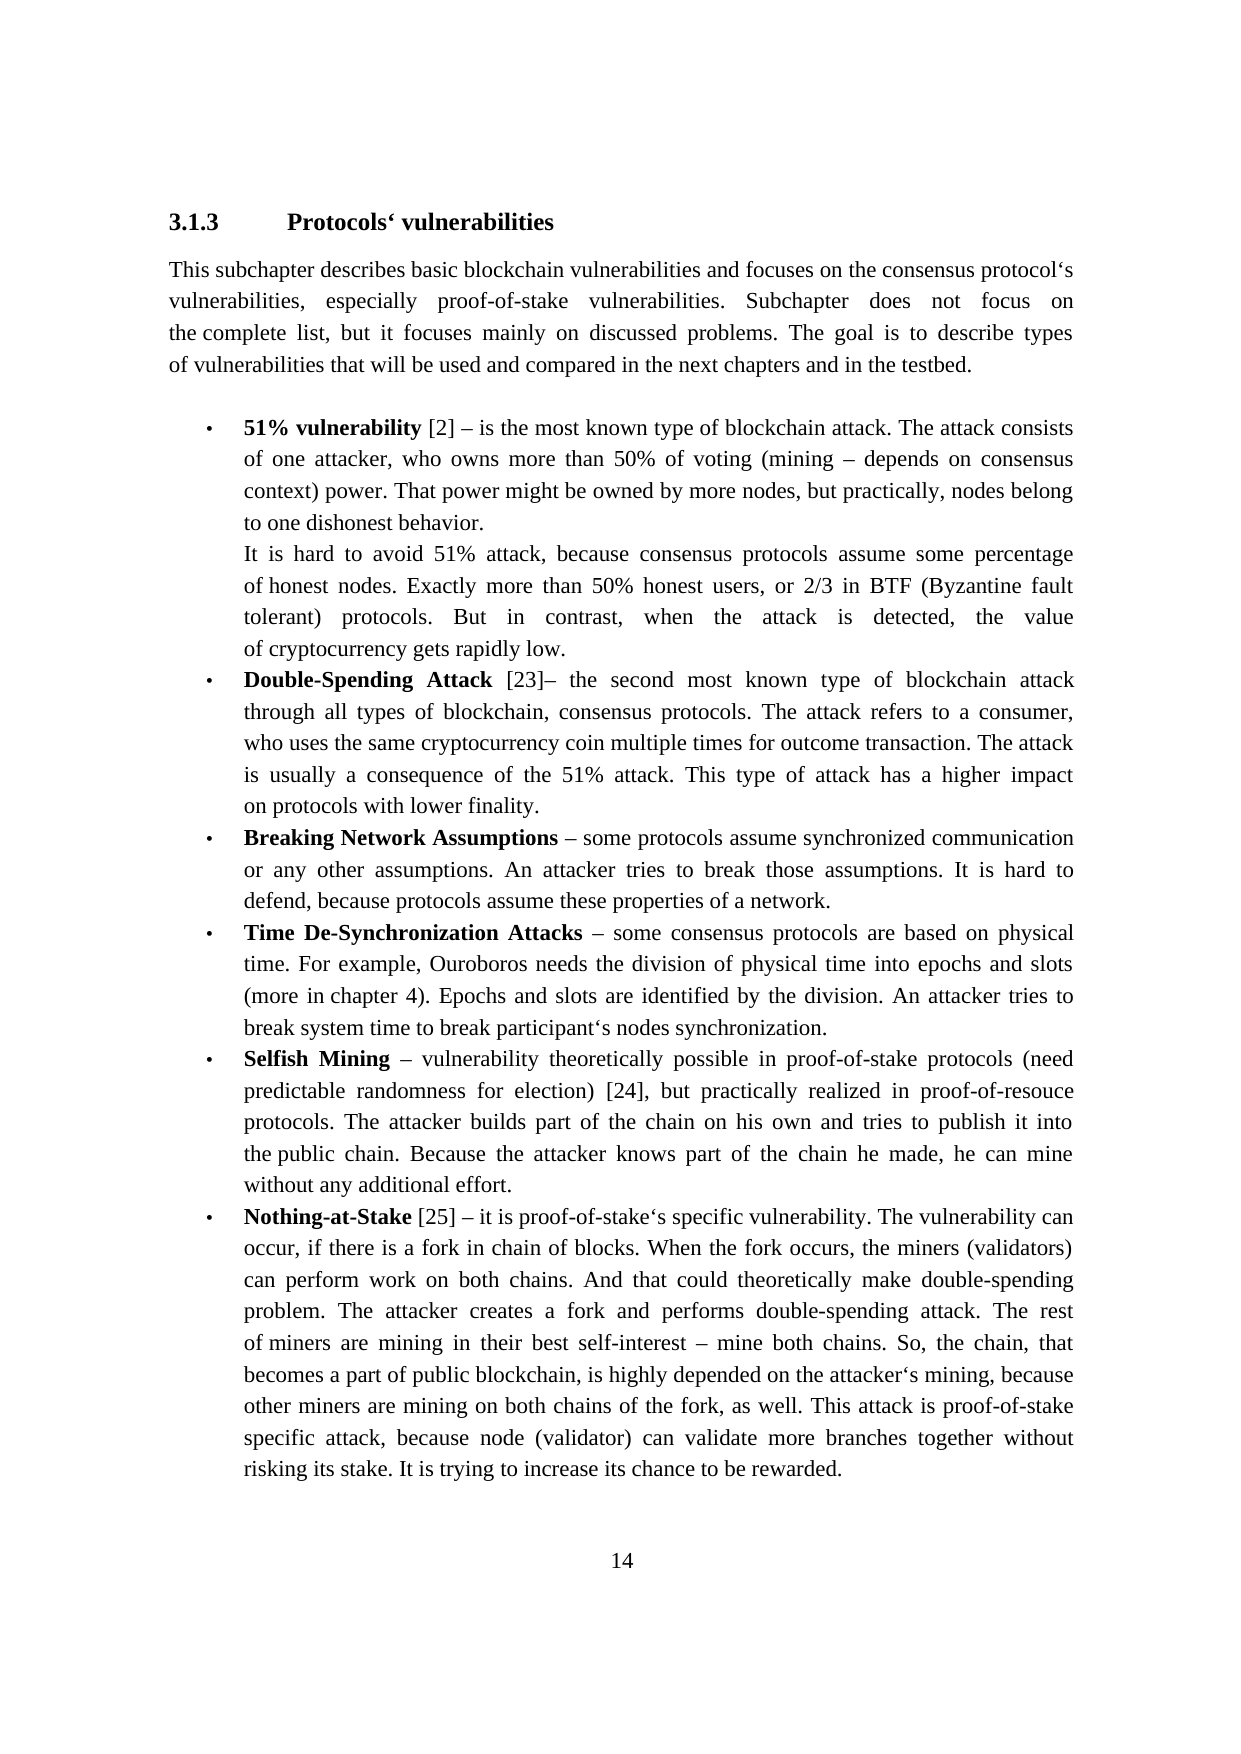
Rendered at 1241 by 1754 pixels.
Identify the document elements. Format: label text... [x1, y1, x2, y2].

text This subchapter describes basic blockchain vulnerabilities and focuses on the consensus protocol‘s vulnerabilities, especially proof-of-stake vulnerabilities. Subchapter does not focus on the complete list, but it focuses mainly on discussed problems. The goal is to describe types of vulnerabilities that will be used and compared in the next chapters and in the testbed. [169, 256, 1075, 377]
list Time De-Synchronization Attacks – some consensus protocols are based on physical time. For example, Ouroboros needs the division of physical time into epochs and slots (more in chapter 4). Epochs and slots are identified by the division. An attacker tries to break system time to break participant‘s nodes synchronization. [206, 919, 1075, 1040]
list It is hard to avoid 51% attack, because consensus protocols assume some percentage of honest nodes. Exactly more than 50% honest users, or 2/3 in BTF (Byzantine fault tolerant) protocols. But in contrast, when the attack is detected, the value of cryptocurrency gets rapidly low. [206, 540, 1075, 661]
list Double-Spending Attack [23]– the second most known type of blockchain attack through all types of blockchain, consensus protocols. The attack refers to a consumer, who uses the same cryptocurrency coin multiple times for outcome transaction. The attack is usually a consequence of the 51% attack. This type of attack has a higher impact on protocols with lower finality. [206, 666, 1075, 819]
list Breaking Network Assumptions – some protocols assume synchronized communication or any other assumptions. An attacker tries to break those assumptions. It is hard to defend, because protocols assume these properties of a network. [206, 824, 1075, 914]
list 51% vulnerability [2] – is the most known type of blockchain attack. The attack consists of one attacker, who owns more than 50% of voting (mining – depends on consensus context) power. That power might be owned by more nodes, but practically, nodes belong to one dishonest behavior. [206, 414, 1075, 535]
subtitle Protocols‘ vulnerabilities [169, 207, 1075, 235]
list Nothing-at-Stake [25] – it is proof-of-stake‘s specific vulnerability. The vulnerability can occur, if there is a fork in chain of blocks. When the fork occurs, the miners (validators) can perform work on both chains. And that could theoretically make double-spending problem. The attacker creates a fork and performs double-spending attack. The rest of miners are mining in their best self-interest – mine both chains. So, the chain, that becomes a part of public blockchain, is highly depended on the attacker‘s mining, because other miners are mining on both chains of the fork, as well. This attack is proof-of-stake specific attack, because node (validator) can validate more branches together without risking its stake. It is trying to increase its chance to be rewarded. [206, 1203, 1075, 1482]
list Selfish Mining – vulnerability theoretically possible in proof-of-stake protocols (need predictable randomness for election) [24], but practically realized in proof-of-resouce protocols. The attacker builds part of the chain on his own and tries to publish it into the public chain. Because the attacker knows part of the chain he made, he can mine without any additional effort. [206, 1045, 1075, 1198]
